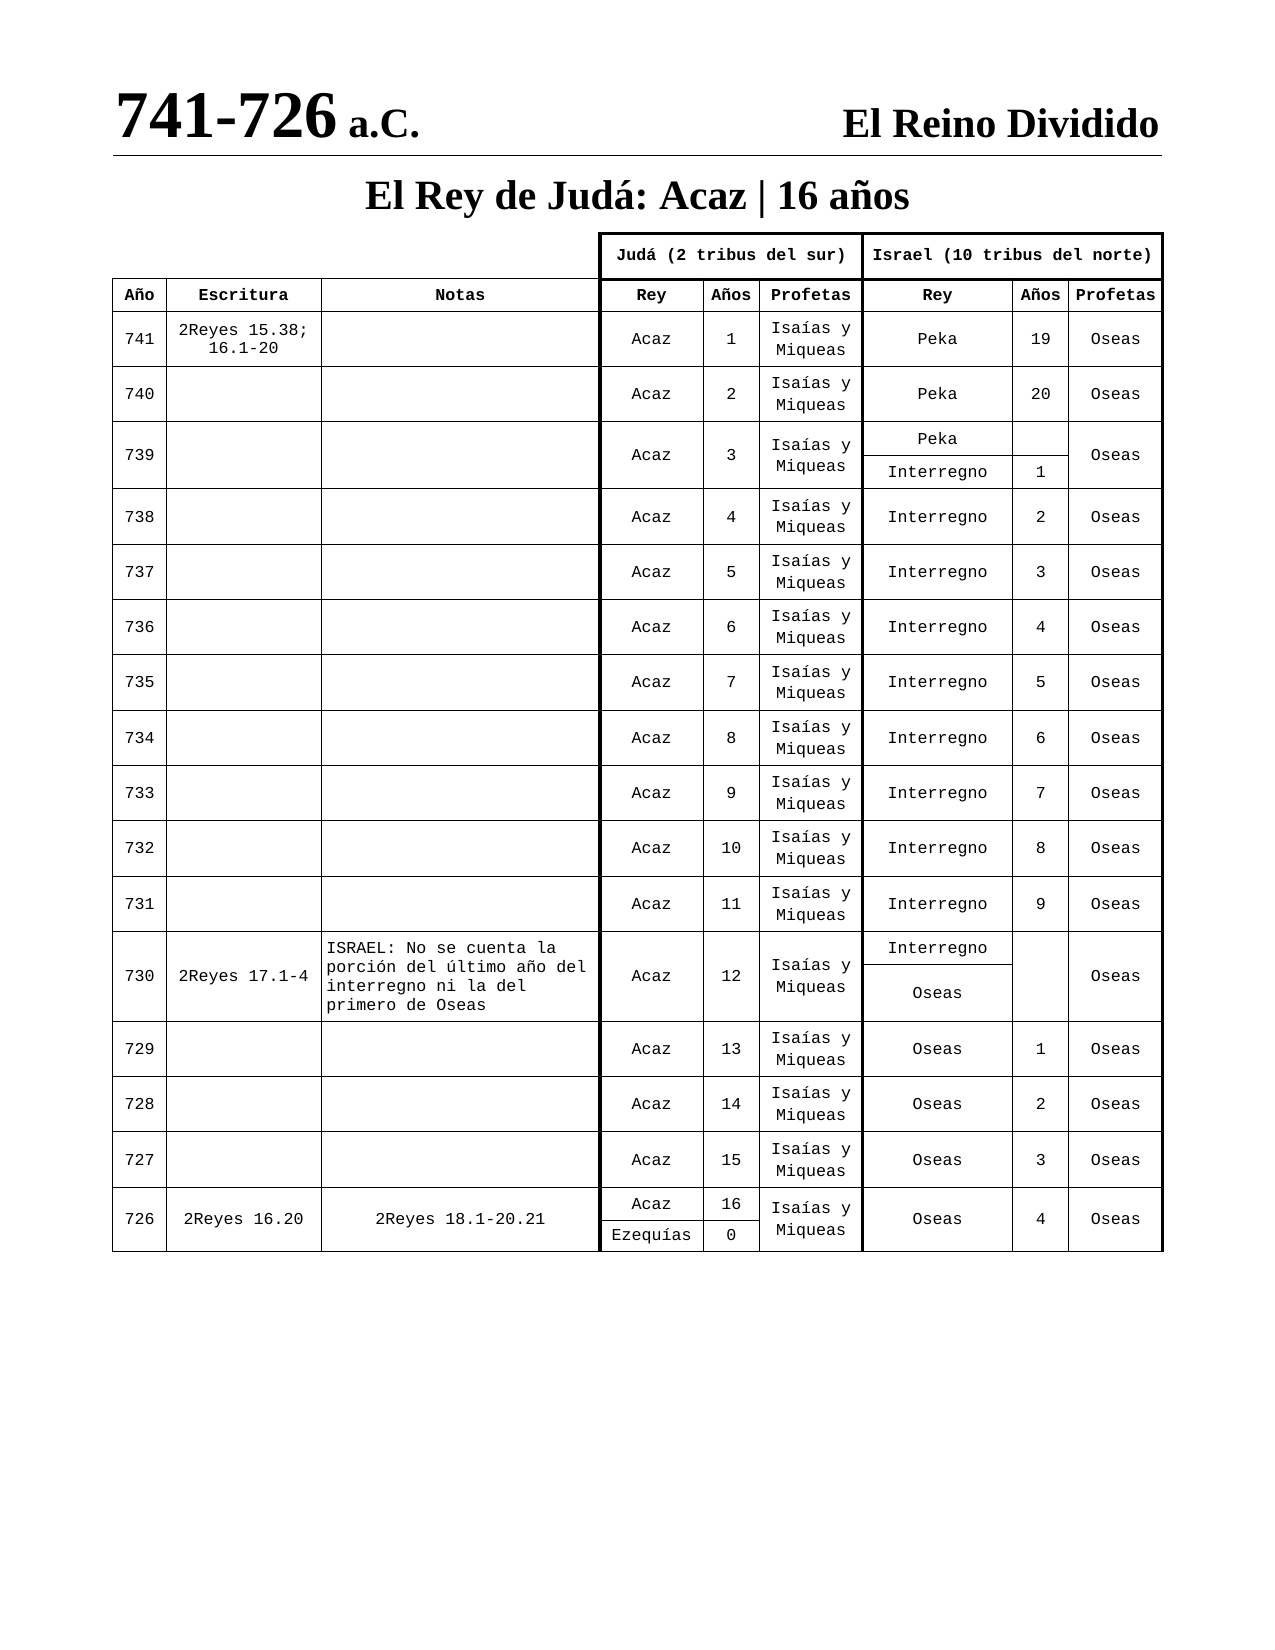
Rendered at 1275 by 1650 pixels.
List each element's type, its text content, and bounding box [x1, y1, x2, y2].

table_cell 4 [1013, 1188, 1068, 1251]
table_cell 738 [113, 489, 166, 544]
table_cell [167, 367, 321, 421]
table_cell Isaías y Miqueas [760, 1077, 861, 1131]
table_cell Oseas [1069, 600, 1161, 654]
table_cell Interregno [864, 655, 1012, 709]
table_cell 1 [1013, 1022, 1068, 1076]
table_cell Isaías y Miqueas [760, 655, 861, 709]
table_header Israel (10 tribus del norte) [864, 235, 1161, 277]
table_header [113, 232, 166, 277]
table_cell 740 [113, 367, 166, 421]
table_cell Oseas [1069, 1077, 1161, 1131]
table_cell Peka [864, 312, 1012, 366]
table_cell [322, 821, 598, 876]
table_cell Isaías y Miqueas [760, 367, 861, 421]
table_cell Oseas [1069, 877, 1161, 931]
table_cell Acaz [602, 655, 703, 709]
table_cell Rey [864, 281, 1012, 311]
table_cell Notas [322, 279, 598, 311]
table_cell [1013, 932, 1068, 1021]
table_cell Acaz [602, 1077, 703, 1131]
table_cell Acaz [602, 422, 703, 488]
table_cell 736 [113, 600, 166, 654]
table_cell 2 [704, 367, 759, 421]
table_cell 13 [704, 1022, 759, 1076]
table_cell 726 [113, 1188, 166, 1251]
table_cell Acaz [602, 766, 703, 820]
table_cell Interregno [864, 821, 1012, 876]
table_cell 9 [704, 766, 759, 820]
table_cell 2Reyes 16.20 [167, 1188, 321, 1251]
table_cell [322, 877, 598, 931]
table_header Judá (2 tribus del sur) [602, 235, 861, 277]
table_cell 741 [113, 312, 166, 366]
table_cell [167, 766, 321, 820]
table_cell [322, 1022, 598, 1076]
table_cell Oseas [1069, 821, 1161, 876]
table_cell Acaz [602, 312, 703, 366]
table_cell [167, 1077, 321, 1131]
table_cell [167, 489, 321, 544]
table_cell 6 [1013, 711, 1068, 765]
table_cell 734 [113, 711, 166, 765]
text El Rey de Judá: Acaz | 16 años [112, 172, 1162, 218]
table_cell Isaías y Miqueas [760, 877, 861, 931]
table_cell 2 [1013, 1077, 1068, 1131]
table_cell 728 [113, 1077, 166, 1131]
table_cell Isaías y Miqueas [760, 489, 861, 544]
table_cell Interregno [864, 877, 1012, 931]
table_cell Años [704, 281, 759, 311]
table_cell 9 [1013, 877, 1068, 931]
table_cell Isaías y Miqueas [760, 1132, 861, 1187]
table_cell Acaz [602, 821, 703, 876]
table_cell Oseas [864, 1188, 1012, 1251]
table_cell Isaías y Miqueas [760, 932, 861, 1021]
table_cell Isaías y Miqueas [760, 821, 861, 876]
table_cell Acaz [602, 1132, 703, 1187]
table_cell Interregno [864, 545, 1012, 599]
table_cell [167, 655, 321, 709]
table_cell [322, 312, 598, 366]
table_cell Profetas [1069, 281, 1161, 311]
table_cell 3 [1013, 1132, 1068, 1187]
table_cell Interregno [864, 711, 1012, 765]
table_cell 731 [113, 877, 166, 931]
table_cell [322, 367, 598, 421]
table_cell 727 [113, 1132, 166, 1187]
table_cell 5 [704, 545, 759, 599]
table_cell 4 [704, 489, 759, 544]
table_cell 737 [113, 545, 166, 599]
table_cell 1 [704, 312, 759, 366]
table_cell Oseas [1069, 711, 1161, 765]
table_cell Isaías y Miqueas [760, 422, 861, 488]
table_cell [167, 545, 321, 599]
table_cell Isaías y Miqueas [760, 1022, 861, 1076]
table_cell Interregno [864, 766, 1012, 820]
table_cell Peka [864, 422, 1012, 455]
table_cell [322, 422, 598, 488]
table_cell Profetas [760, 281, 861, 311]
table_cell Rey [602, 281, 703, 311]
table_cell Isaías y Miqueas [760, 766, 861, 820]
table_cell Interregno [864, 600, 1012, 654]
table_cell Oseas [1069, 489, 1161, 544]
table_cell Acaz [602, 1188, 703, 1220]
table_cell 3 [1013, 545, 1068, 599]
table_cell 14 [704, 1077, 759, 1131]
table_cell Acaz [602, 1022, 703, 1076]
table_cell 2Reyes 18.1-20.21 [322, 1188, 598, 1251]
table_cell Oseas [1069, 766, 1161, 820]
table_cell [322, 1077, 598, 1131]
table_cell 19 [1013, 312, 1068, 366]
table_cell 5 [1013, 655, 1068, 709]
table_cell Isaías y Miqueas [760, 545, 861, 599]
table_cell Acaz [602, 489, 703, 544]
table_cell [1013, 422, 1068, 455]
table_cell Oseas [864, 1022, 1012, 1076]
table_cell Oseas [1069, 312, 1161, 366]
table_cell Año [113, 279, 166, 311]
table_cell Oseas [864, 965, 1012, 1021]
table_cell [167, 422, 321, 488]
table_cell 3 [704, 422, 759, 488]
table_cell 16 [704, 1188, 759, 1220]
text 741-726 a.C. El Reino Dividido [112, 75, 1162, 155]
table_cell [322, 545, 598, 599]
table_header [166, 232, 321, 277]
table_cell Oseas [1069, 545, 1161, 599]
table_cell Oseas [1069, 422, 1161, 488]
table_cell Oseas [1069, 655, 1161, 709]
table_cell [322, 600, 598, 654]
table_cell Oseas [1069, 367, 1161, 421]
table_cell Acaz [602, 877, 703, 931]
table_cell [322, 1132, 598, 1187]
table_cell 8 [704, 711, 759, 765]
table_cell 6 [704, 600, 759, 654]
table_cell 10 [704, 821, 759, 876]
table_cell [167, 877, 321, 931]
table_cell Isaías y Miqueas [760, 1188, 861, 1251]
table_cell Interregno [864, 456, 1012, 488]
table_cell Isaías y Miqueas [760, 711, 861, 765]
table_cell Escritura [167, 279, 321, 311]
table_cell Acaz [602, 367, 703, 421]
table_cell 4 [1013, 600, 1068, 654]
table_cell Años [1013, 281, 1068, 311]
table_cell [167, 821, 321, 876]
table_cell Oseas [864, 1077, 1012, 1131]
table_cell 7 [704, 655, 759, 709]
table_cell 2Reyes 15.38; 16.1-20 [167, 312, 321, 366]
table_cell [322, 655, 598, 709]
table_cell Acaz [602, 932, 703, 1021]
table_cell 2 [1013, 489, 1068, 544]
table_cell Interregno [864, 932, 1012, 964]
table_cell 20 [1013, 367, 1068, 421]
table_cell [322, 711, 598, 765]
table_cell Ezequías [602, 1221, 703, 1251]
table_cell [167, 1132, 321, 1187]
table_cell Peka [864, 367, 1012, 421]
table_cell Acaz [602, 600, 703, 654]
table_cell 0 [704, 1221, 759, 1251]
table_cell [322, 766, 598, 820]
table_cell Isaías y Miqueas [760, 312, 861, 366]
table_cell ISRAEL: No se cuenta la porción del último año del interregno ni la del primero de Oseas [322, 932, 598, 1021]
table_cell 8 [1013, 821, 1068, 876]
table_cell Oseas [1069, 1022, 1161, 1076]
table_cell Oseas [1069, 1132, 1161, 1187]
table_cell [322, 489, 598, 544]
table_cell 15 [704, 1132, 759, 1187]
table_cell 732 [113, 821, 166, 876]
table_cell Oseas [864, 1132, 1012, 1187]
table_cell [167, 1022, 321, 1076]
table_cell Acaz [602, 711, 703, 765]
table_cell 11 [704, 877, 759, 931]
table_cell 730 [113, 932, 166, 1021]
table_header [321, 232, 598, 277]
table_cell [167, 600, 321, 654]
table_cell 12 [704, 932, 759, 1021]
table_cell 7 [1013, 766, 1068, 820]
table_cell 1 [1013, 456, 1068, 488]
table_cell 729 [113, 1022, 166, 1076]
table_cell 735 [113, 655, 166, 709]
table_cell 733 [113, 766, 166, 820]
table_cell Oseas [1069, 932, 1161, 1021]
table_cell Interregno [864, 489, 1012, 544]
table_cell 2Reyes 17.1-4 [167, 932, 321, 1021]
table_cell 739 [113, 422, 166, 488]
table_cell [167, 711, 321, 765]
table_cell Acaz [602, 545, 703, 599]
table_cell Oseas [1069, 1188, 1161, 1251]
table_cell Isaías y Miqueas [760, 600, 861, 654]
